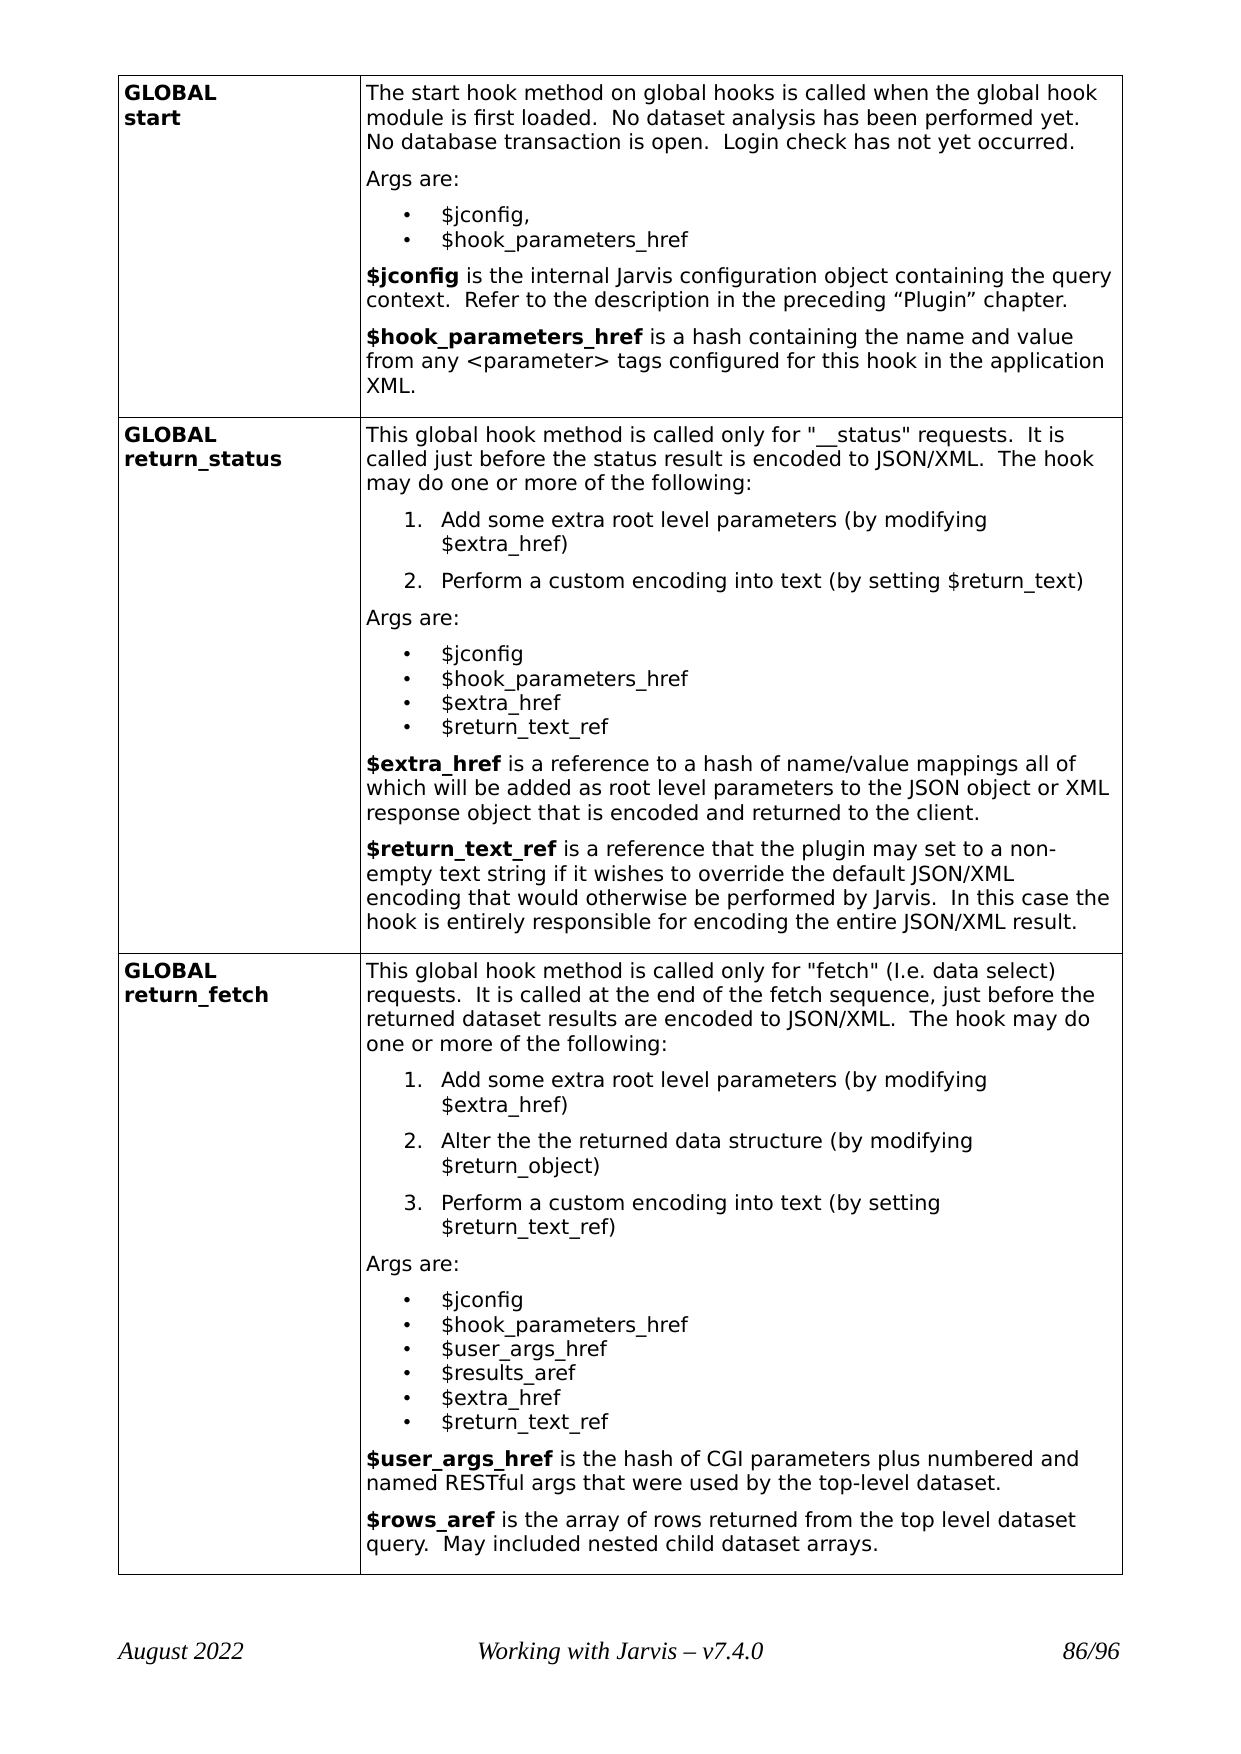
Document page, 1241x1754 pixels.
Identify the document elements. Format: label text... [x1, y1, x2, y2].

table_cell This global hook method is called only for "__status" requests. It is called just before the status result is encoded to JSON/XML. The hook may do one or more of the following: Add some extra root level parameters (by modifying $extra_href) Perform a custom encoding into text (by setting $return_text) Args are: $jconfig $hook_parameters_href $extra_href $return_text_ref $extra_href is a reference to a hash of name/value mappings all of which will be added as root level parameters to the JSON object or XML response object that is encoded and returned to the client. $return_text_ref is a reference that the plugin may set to a non-empty text string if it wishes to override the default JSON/XML encoding that would otherwise be performed by Jarvis. In this case the hook is entirely responsible for encoding the entire JSON/XML result. [361, 418, 1122, 953]
table_cell GLOBAL return_status [119, 418, 360, 953]
table_cell GLOBAL return_fetch [119, 954, 360, 1574]
table_cell GLOBAL start [119, 76, 360, 416]
table_cell The start hook method on global hooks is called when the global hook module is first loaded. No dataset analysis has been performed yet. No database transaction is open. Login check has not yet occurred. Args are: $jconfig, $hook_parameters_href $jconfig is the internal Jarvis configuration object containing the query context. Refer to the description in the preceding “Plugin” chapter. $hook_parameters_href is a hash containing the name and value from any <parameter> tags configured for this hook in the application XML. [361, 76, 1122, 416]
table_cell This global hook method is called only for "fetch" (I.e. data select) requests. It is called at the end of the fetch sequence, just before the returned dataset results are encoded to JSON/XML. The hook may do one or more of the following: Add some extra root level parameters (by modifying $extra_href) Alter the the returned data structure (by modifying $return_object) Perform a custom encoding into text (by setting $return_text_ref) Args are: $jconfig $hook_parameters_href $user_args_href $results_aref $extra_href $return_text_ref $user_args_href is the hash of CGI parameters plus numbered and named RESTful args that were used by the top-level dataset. $rows_aref is the array of rows returned from the top level dataset query. May included nested child dataset arrays. [361, 954, 1122, 1574]
